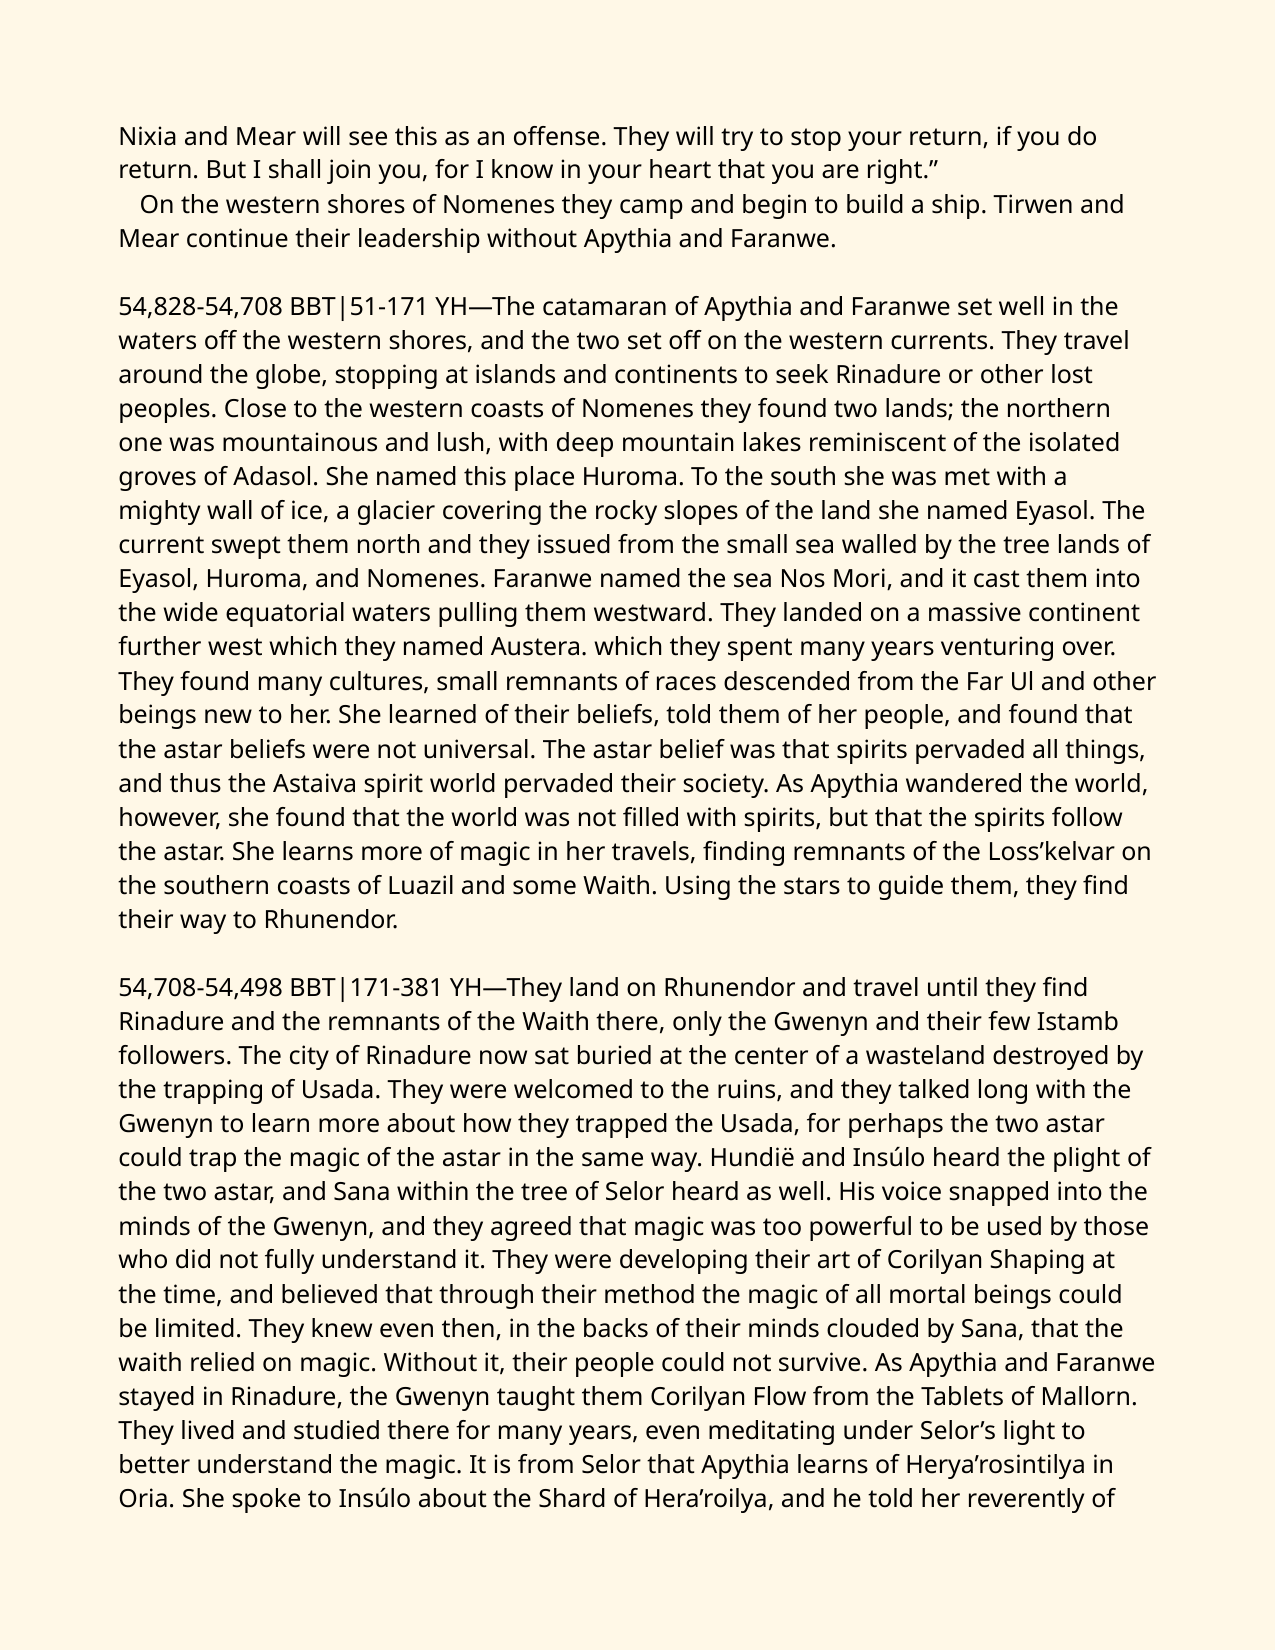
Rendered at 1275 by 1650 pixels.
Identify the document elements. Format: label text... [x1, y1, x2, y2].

text On the western shores of Nomenes they camp and begin to build a ship. Tirwen and Mear continue their leadership without Apythia and Faranwe. [118, 186, 1157, 254]
text 54,708-54,498 BBT|171-381 YH—They land on Rhunendor and travel until they find Rinadure and the remnants of the Waith there, only the Gwenyn and their few Istamb followers. The city of Rinadure now sat buried at the center of a wasteland destroyed by the trapping of Usada. They were welcomed to the ruins, and they talked long with the Gwenyn to learn more about how they trapped the Usada, for perhaps the two astar could trap the magic of the astar in the same way. Hundië and Insúlo heard the plight of the two astar, and Sana within the tree of Selor heard as well. His voice snapped into the minds of the Gwenyn, and they agreed that magic was too powerful to be used by those who did not fully understand it. They were developing their art of Corilyan Shaping at the time, and believed that through their method the magic of all mortal beings could be limited. They knew even then, in the backs of their minds clouded by Sana, that the waith relied on magic. Without it, their people could not survive. As Apythia and Faranwe stayed in Rinadure, the Gwenyn taught them Corilyan Flow from the Tablets of Mallorn. They lived and studied there for many years, even meditating under Selor’s light to better understand the magic. It is from Selor that Apythia learns of Herya’rosintilya in Oria. She spoke to Insúlo about the Shard of Hera’roilya, and he told her reverently of [118, 970, 1157, 1515]
text 54,828-54,708 BBT|51-171 YH—The catamaran of Apythia and Faranwe set well in the waters off the western shores, and the two set off on the western currents. They travel around the globe, stopping at islands and continents to seek Rinadure or other lost peoples. Close to the western coasts of Nomenes they found two lands; the northern one was mountainous and lush, with deep mountain lakes reminiscent of the isolated groves of Adasol. She named this place Huroma. To the south she was met with a mighty wall of ice, a glacier covering the rocky slopes of the land she named Eyasol. The current swept them north and they issued from the small sea walled by the tree lands of Eyasol, Huroma, and Nomenes. Faranwe named the sea Nos Mori, and it cast them into the wide equatorial waters pulling them westward. They landed on a massive continent further west which they named Austera. which they spent many years venturing over. They found many cultures, small remnants of races descended from the Far Ul and other beings new to her. She learned of their beliefs, told them of her people, and found that the astar beliefs were not universal. The astar belief was that spirits pervaded all things, and thus the Astaiva spirit world pervaded their society. As Apythia wandered the world, however, she found that the world was not filled with spirits, but that the spirits follow the astar. She learns more of magic in her travels, finding remnants of the Loss’kelvar on the southern coasts of Luazil and some Waith. Using the stars to guide them, they find their way to Rhunendor. [118, 288, 1157, 936]
text Nixia and Mear will see this as an offense. They will try to stop your return, if you do return. But I shall join you, for I know in your heart that you are right.” [118, 118, 1157, 186]
